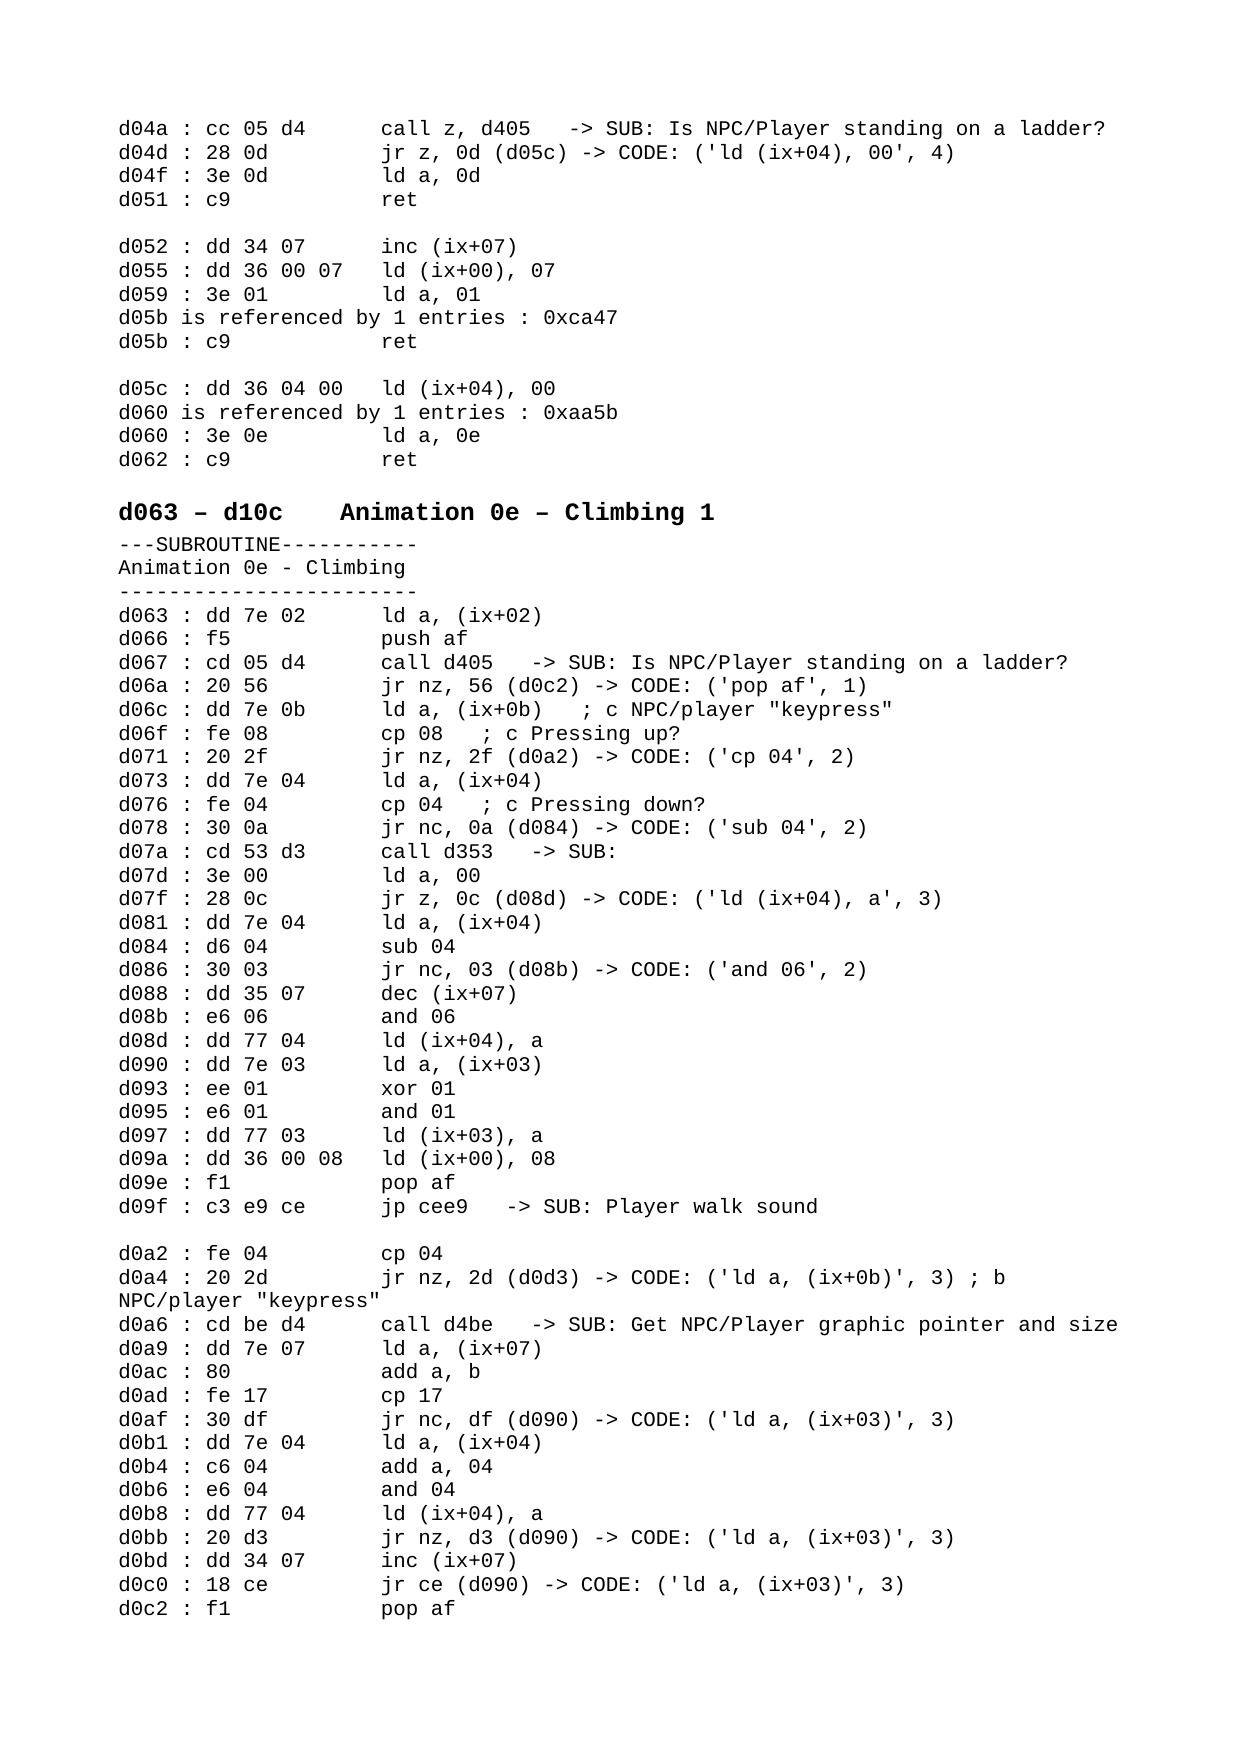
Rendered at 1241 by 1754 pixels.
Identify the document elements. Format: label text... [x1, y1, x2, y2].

text d06f : fe 08 cp 08 ; c Pressing up? [118, 723, 1122, 746]
text d0a4 : 20 2d jr nz, 2d (d0d3) -> CODE: ('ld a, (ix+0b)', 3) ; b NPC/player "keypress" [118, 1267, 1122, 1314]
text d06a : 20 56 jr nz, 56 (d0c2) -> CODE: ('pop af', 1) [118, 676, 1122, 699]
text d078 : 30 0a jr nc, 0a (d084) -> CODE: ('sub 04', 2) [118, 817, 1122, 841]
text d095 : e6 01 and 01 [118, 1101, 1122, 1125]
text d071 : 20 2f jr nz, 2f (d0a2) -> CODE: ('cp 04', 2) [118, 746, 1122, 770]
text d0ac : 80 add a, b [118, 1361, 1122, 1385]
text d0b4 : c6 04 add a, 04 [118, 1456, 1122, 1479]
text d066 : f5 push af [118, 628, 1122, 652]
text d052 : dd 34 07 inc (ix+07) [118, 236, 1122, 260]
text Animation 0e - Climbing [118, 557, 1122, 581]
text d05b : c9 ret [118, 331, 1122, 354]
text d0a2 : fe 04 cp 04 [118, 1243, 1122, 1267]
text d0ad : fe 17 cp 17 [118, 1385, 1122, 1408]
text d060 : 3e 0e ld a, 0e [118, 426, 1122, 449]
text d07d : 3e 00 ld a, 00 [118, 865, 1122, 888]
text d051 : c9 ret [118, 189, 1122, 213]
text d097 : dd 77 03 ld (ix+03), a [118, 1125, 1122, 1148]
text ---SUBROUTINE----------- [118, 534, 1122, 557]
text d07f : 28 0c jr z, 0c (d08d) -> CODE: ('ld (ix+04), a', 3) [118, 888, 1122, 912]
text d08d : dd 77 04 ld (ix+04), a [118, 1030, 1122, 1054]
text d0af : 30 df jr nc, df (d090) -> CODE: ('ld a, (ix+03)', 3) [118, 1408, 1122, 1432]
text ------------------------ [118, 581, 1122, 604]
text d090 : dd 7e 03 ld a, (ix+03) [118, 1054, 1122, 1077]
text d0b1 : dd 7e 04 ld a, (ix+04) [118, 1432, 1122, 1456]
text d07a : cd 53 d3 call d353 -> SUB: [118, 841, 1122, 865]
text d05b is referenced by 1 entries : 0xca47 [118, 307, 1122, 331]
text d088 : dd 35 07 dec (ix+07) [118, 983, 1122, 1007]
text d055 : dd 36 00 07 ld (ix+00), 07 [118, 260, 1122, 284]
text d09f : c3 e9 ce jp cee9 -> SUB: Player walk sound [118, 1196, 1122, 1219]
text d084 : d6 04 sub 04 [118, 936, 1122, 959]
text d0bb : 20 d3 jr nz, d3 (d090) -> CODE: ('ld a, (ix+03)', 3) [118, 1527, 1122, 1550]
text d093 : ee 01 xor 01 [118, 1077, 1122, 1101]
text d06c : dd 7e 0b ld a, (ix+0b) ; c NPC/player "keypress" [118, 699, 1122, 723]
text d08b : e6 06 and 06 [118, 1007, 1122, 1030]
text d0a9 : dd 7e 07 ld a, (ix+07) [118, 1338, 1122, 1361]
text d067 : cd 05 d4 call d405 -> SUB: Is NPC/Player standing on a ladder? [118, 652, 1122, 676]
text d04a : cc 05 d4 call z, d405 -> SUB: Is NPC/Player standing on a ladder? [118, 118, 1122, 142]
text d0bd : dd 34 07 inc (ix+07) [118, 1550, 1122, 1574]
text d0a6 : cd be d4 call d4be -> SUB: Get NPC/Player graphic pointer and size [118, 1314, 1122, 1338]
text d0c2 : f1 pop af [118, 1598, 1122, 1621]
text d060 is referenced by 1 entries : 0xaa5b [118, 402, 1122, 426]
subtitle d063 – d10c Animation 0e – Climbing 1 [118, 499, 1122, 528]
text d063 : dd 7e 02 ld a, (ix+02) [118, 604, 1122, 628]
text d04d : 28 0d jr z, 0d (d05c) -> CODE: ('ld (ix+04), 00', 4) [118, 142, 1122, 165]
text d059 : 3e 01 ld a, 01 [118, 284, 1122, 307]
text d04f : 3e 0d ld a, 0d [118, 165, 1122, 189]
text d086 : 30 03 jr nc, 03 (d08b) -> CODE: ('and 06', 2) [118, 959, 1122, 983]
text d062 : c9 ret [118, 449, 1122, 473]
text d09a : dd 36 00 08 ld (ix+00), 08 [118, 1148, 1122, 1172]
text d09e : f1 pop af [118, 1172, 1122, 1196]
text d076 : fe 04 cp 04 ; c Pressing down? [118, 794, 1122, 817]
text d0b6 : e6 04 and 04 [118, 1479, 1122, 1503]
text d073 : dd 7e 04 ld a, (ix+04) [118, 770, 1122, 794]
text d05c : dd 36 04 00 ld (ix+04), 00 [118, 378, 1122, 402]
text d0c0 : 18 ce jr ce (d090) -> CODE: ('ld a, (ix+03)', 3) [118, 1574, 1122, 1598]
text d081 : dd 7e 04 ld a, (ix+04) [118, 912, 1122, 936]
text d0b8 : dd 77 04 ld (ix+04), a [118, 1503, 1122, 1527]
